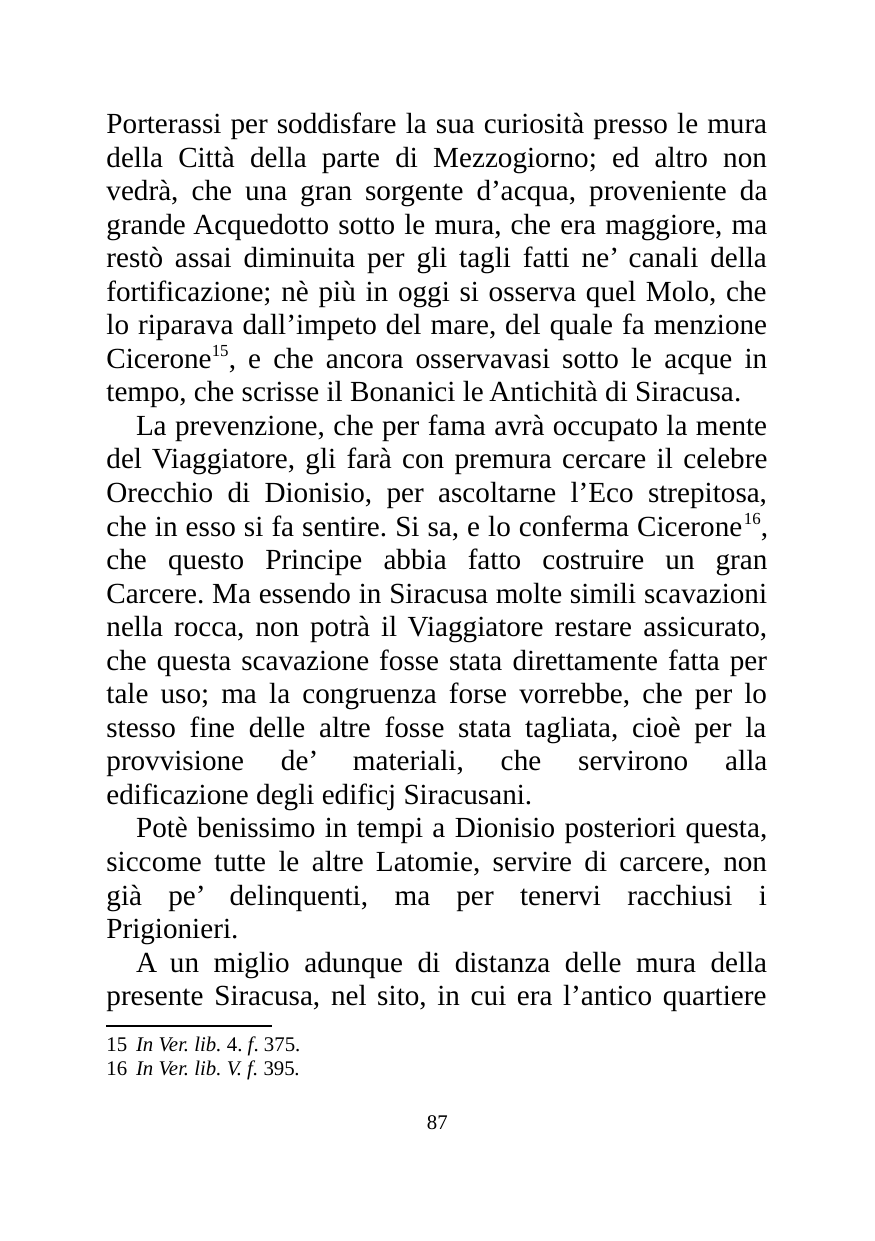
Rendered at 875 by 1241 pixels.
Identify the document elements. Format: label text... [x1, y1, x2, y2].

text Porterassi per soddisfare la sua curiosità presso le mura della Città della parte di Mezzogiorno; ed altro non vedrà, che una gran sorgente d’acqua, proveniente da grande Acquedotto sotto le mura, che era maggiore, ma restò assai diminuita per gli tagli fatti ne’ canali della fortificazione; nè più in oggi si osserva quel Molo, che lo riparava dall’impeto del mare, del quale fa menzione Cicerone, e che ancora osservavasi sotto le acque in tempo, che scrisse il Bonanici le Antichità di Siracusa. [106, 106, 768, 408]
text La prevenzione, che per fama avrà occupato la mente del Viaggiatore, gli farà con premura cercare il celebre Orecchio di Dionisio, per ascoltarne l’Eco strepitosa, che in esso si fa sentire. Si sa, e lo conferma Cicerone, che questo Principe abbia fatto costruire un gran Carcere. Ma essendo in Siracusa molte simili scavazioni nella rocca, non potrà il Viaggiatore restare assicurato, che questa scavazione fosse stata direttamente fatta per tale uso; ma la congruenza forse vorrebbe, che per lo stesso fine delle altre fosse stata tagliata, cioè per la provvisione de’ materiali, che servirono alla edificazione degli edificj Siracusani. [106, 408, 768, 811]
text Potè benissimo in tempi a Dionisio posteriori questa, siccome tutte le altre Latomie, servire di carcere, non già pe’ delinquenti, ma per tenervi racchiusi i Prigionieri. [106, 811, 768, 945]
text In Ver. lib. 4. f. 375. [106, 1032, 768, 1056]
text A un miglio adunque di distanza delle mura della presente Siracusa, nel sito, in cui era l’antico quartiere [106, 945, 768, 1012]
text In Ver. lib. V. f. 395. [106, 1056, 768, 1080]
